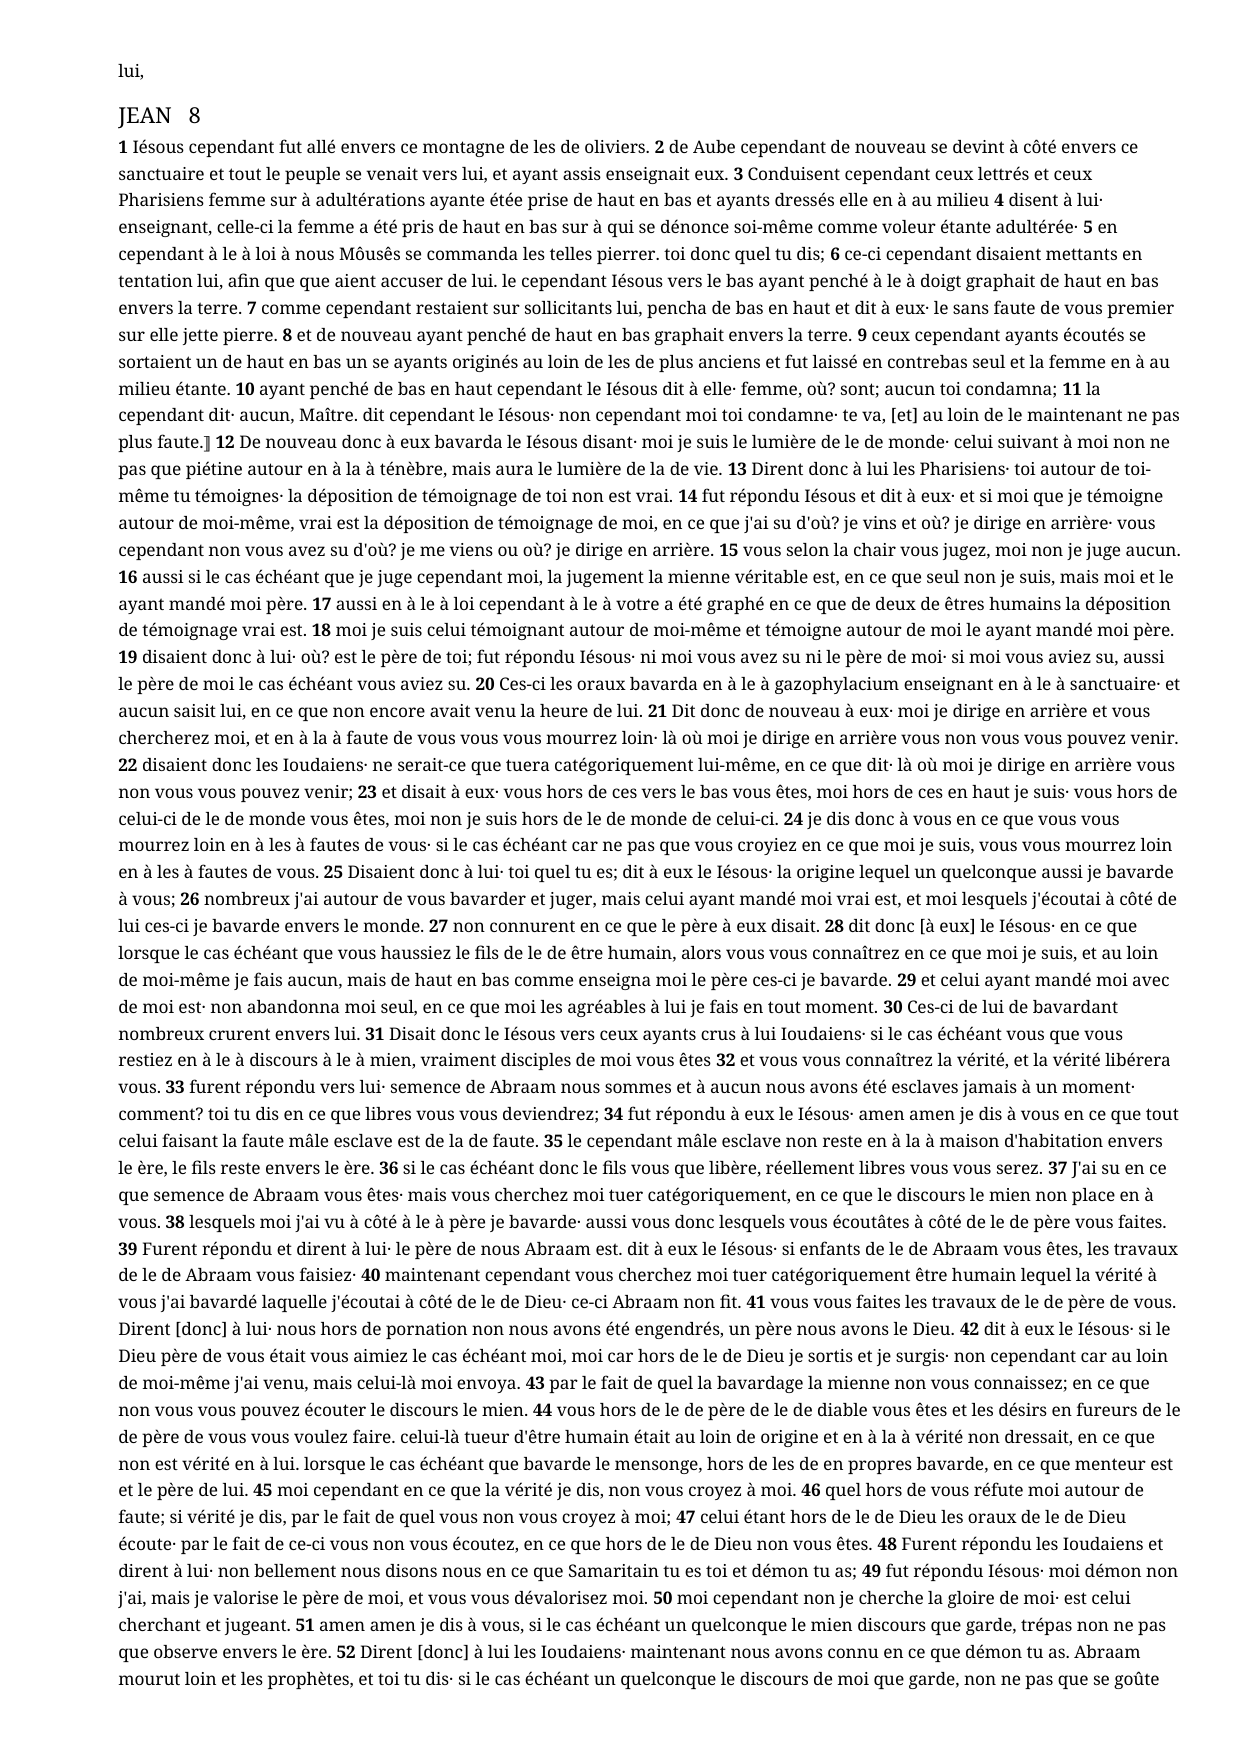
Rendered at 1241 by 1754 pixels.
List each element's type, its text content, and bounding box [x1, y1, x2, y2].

text JEAN 8 [118, 101, 1181, 130]
text 1 Iésous cependant fut allé envers ce montagne de les de oliviers. 2 de Aube cependant de nouveau se devint à côté envers ce sanctuaire et tout le peuple se venait vers lui, et ayant assis enseignait eux. 3 Conduisent cependant ceux lettrés et ceux Pharisiens femme sur à adultérations ayante étée prise de haut en bas et ayants dressés elle en à au milieu 4 disent à lui· enseignant, celle-ci la femme a été pris de haut en bas sur à qui se dénonce soi-même comme voleur étante adultérée· 5 en cependant à le à loi à nous Môusês se commanda les telles pierrer. toi donc quel tu dis; 6 ce-ci cependant disaient mettants en tentation lui, afin que que aient accuser de lui. le cependant Iésous vers le bas ayant penché à le à doigt graphait de haut en bas envers la terre. 7 comme cependant restaient sur sollicitants lui, pencha de bas en haut et dit à eux· le sans faute de vous premier sur elle jette pierre. 8 et de nouveau ayant penché de haut en bas graphait envers la terre. 9 ceux cependant ayants écoutés se sortaient un de haut en bas un se ayants originés au loin de les de plus anciens et fut laissé en contrebas seul et la femme en à au milieu étante. 10 ayant penché de bas en haut cependant le Iésous dit à elle· femme, où? sont; aucun toi condamna; 11 la cependant dit· aucun, Maître. dit cependant le Iésous· non cependant moi toi condamne· te va, [et] au loin de le maintenant ne pas plus faute.⟧ 12 De nouveau donc à eux bavarda le Iésous disant· moi je suis le lumière de le de monde· celui suivant à moi non ne pas que piétine autour en à la à ténèbre, mais aura le lumière de la de vie. 13 Dirent donc à lui les Pharisiens· toi autour de toi-même tu témoignes· la déposition de témoignage de toi non est vrai. 14 fut répondu Iésous et dit à eux· et si moi que je témoigne autour de moi-même, vrai est la déposition de témoignage de moi, en ce que j'ai su d'où? je vins et où? je dirige en arrière· vous cependant non vous avez su d'où? je me viens ou où? je dirige en arrière. 15 vous selon la chair vous jugez, moi non je juge aucun. 16 aussi si le cas échéant que je juge cependant moi, la jugement la mienne véritable est, en ce que seul non je suis, mais moi et le ayant mandé moi père. 17 aussi en à le à loi cependant à le à votre a été graphé en ce que de deux de êtres humains la déposition de témoignage vrai est. 18 moi je suis celui témoignant autour de moi-même et témoigne autour de moi le ayant mandé moi père. 19 disaient donc à lui· où? est le père de toi; fut répondu Iésous· ni moi vous avez su ni le père de moi· si moi vous aviez su, aussi le père de moi le cas échéant vous aviez su. 20 Ces-ci les oraux bavarda en à le à gazophylacium enseignant en à le à sanctuaire· et aucun saisit lui, en ce que non encore avait venu la heure de lui. 21 Dit donc de nouveau à eux· moi je dirige en arrière et vous chercherez moi, et en à la à faute de vous vous vous mourrez loin· là où moi je dirige en arrière vous non vous vous pouvez venir. 22 disaient donc les Ioudaiens· ne serait-ce que tuera catégoriquement lui-même, en ce que dit· là où moi je dirige en arrière vous non vous vous pouvez venir; 23 et disait à eux· vous hors de ces vers le bas vous êtes, moi hors de ces en haut je suis· vous hors de celui-ci de le de monde vous êtes, moi non je suis hors de le de monde de celui-ci. 24 je dis donc à vous en ce que vous vous mourrez loin en à les à fautes de vous· si le cas échéant car ne pas que vous croyiez en ce que moi je suis, vous vous mourrez loin en à les à fautes de vous. 25 Disaient donc à lui· toi quel tu es; dit à eux le Iésous· la origine lequel un quelconque aussi je bavarde à vous; 26 nombreux j'ai autour de vous bavarder et juger, mais celui ayant mandé moi vrai est, et moi lesquels j'écoutai à côté de lui ces-ci je bavarde envers le monde. 27 non connurent en ce que le père à eux disait. 28 dit donc [à eux] le Iésous· en ce que lorsque le cas échéant que vous haussiez le fils de le de être humain, alors vous vous connaîtrez en ce que moi je suis, et au loin de moi-même je fais aucun, mais de haut en bas comme enseigna moi le père ces-ci je bavarde. 29 et celui ayant mandé moi avec de moi est· non abandonna moi seul, en ce que moi les agréables à lui je fais en tout moment. 30 Ces-ci de lui de bavardant nombreux crurent envers lui. 31 Disait donc le Iésous vers ceux ayants crus à lui Ioudaiens· si le cas échéant vous que vous restiez en à le à discours à le à mien, vraiment disciples de moi vous êtes 32 et vous vous connaîtrez la vérité, et la vérité libérera vous. 33 furent répondu vers lui· semence de Abraam nous sommes et à aucun nous avons été esclaves jamais à un moment· comment? toi tu dis en ce que libres vous vous deviendrez; 34 fut répondu à eux le Iésous· amen amen je dis à vous en ce que tout celui faisant la faute mâle esclave est de la de faute. 35 le cependant mâle esclave non reste en à la à maison d'habitation envers le ère, le fils reste envers le ère. 36 si le cas échéant donc le fils vous que libère, réellement libres vous vous serez. 37 J'ai su en ce que semence de Abraam vous êtes· mais vous cherchez moi tuer catégoriquement, en ce que le discours le mien non place en à vous. 38 lesquels moi j'ai vu à côté à le à père je bavarde· aussi vous donc lesquels vous écoutâtes à côté de le de père vous faites. 39 Furent répondu et dirent à lui· le père de nous Abraam est. dit à eux le Iésous· si enfants de le de Abraam vous êtes, les travaux de le de Abraam vous faisiez· 40 maintenant cependant vous cherchez moi tuer catégoriquement être humain lequel la vérité à vous j'ai bavardé laquelle j'écoutai à côté de le de Dieu· ce-ci Abraam non fit. 41 vous vous faites les travaux de le de père de vous. Dirent [donc] à lui· nous hors de pornation non nous avons été engendrés, un père nous avons le Dieu. 42 dit à eux le Iésous· si le Dieu père de vous était vous aimiez le cas échéant moi, moi car hors de le de Dieu je sortis et je surgis· non cependant car au loin de moi-même j'ai venu, mais celui-là moi envoya. 43 par le fait de quel la bavardage la mienne non vous connaissez; en ce que non vous vous pouvez écouter le discours le mien. 44 vous hors de le de père de le de diable vous êtes et les désirs en fureurs de le de père de vous vous voulez faire. celui-là tueur d'être humain était au loin de origine et en à la à vérité non dressait, en ce que non est vérité en à lui. lorsque le cas échéant que bavarde le mensonge, hors de les de en propres bavarde, en ce que menteur est et le père de lui. 45 moi cependant en ce que la vérité je dis, non vous croyez à moi. 46 quel hors de vous réfute moi autour de faute; si vérité je dis, par le fait de quel vous non vous croyez à moi; 47 celui étant hors de le de Dieu les oraux de le de Dieu écoute· par le fait de ce-ci vous non vous écoutez, en ce que hors de le de Dieu non vous êtes. 48 Furent répondu les Ioudaiens et dirent à lui· non bellement nous disons nous en ce que Samaritain tu es toi et démon tu as; 49 fut répondu Iésous· moi démon non j'ai, mais je valorise le père de moi, et vous vous dévalorisez moi. 50 moi cependant non je cherche la gloire de moi· est celui cherchant et jugeant. 51 amen amen je dis à vous, si le cas échéant un quelconque le mien discours que garde, trépas non ne pas que observe envers le ère. 52 Dirent [donc] à lui les Ioudaiens· maintenant nous avons connu en ce que démon tu as. Abraam mourut loin et les prophètes, et toi tu dis· si le cas échéant un quelconque le discours de moi que garde, non ne pas que se goûte [118, 135, 1181, 1690]
text lui, [118, 59, 1181, 82]
